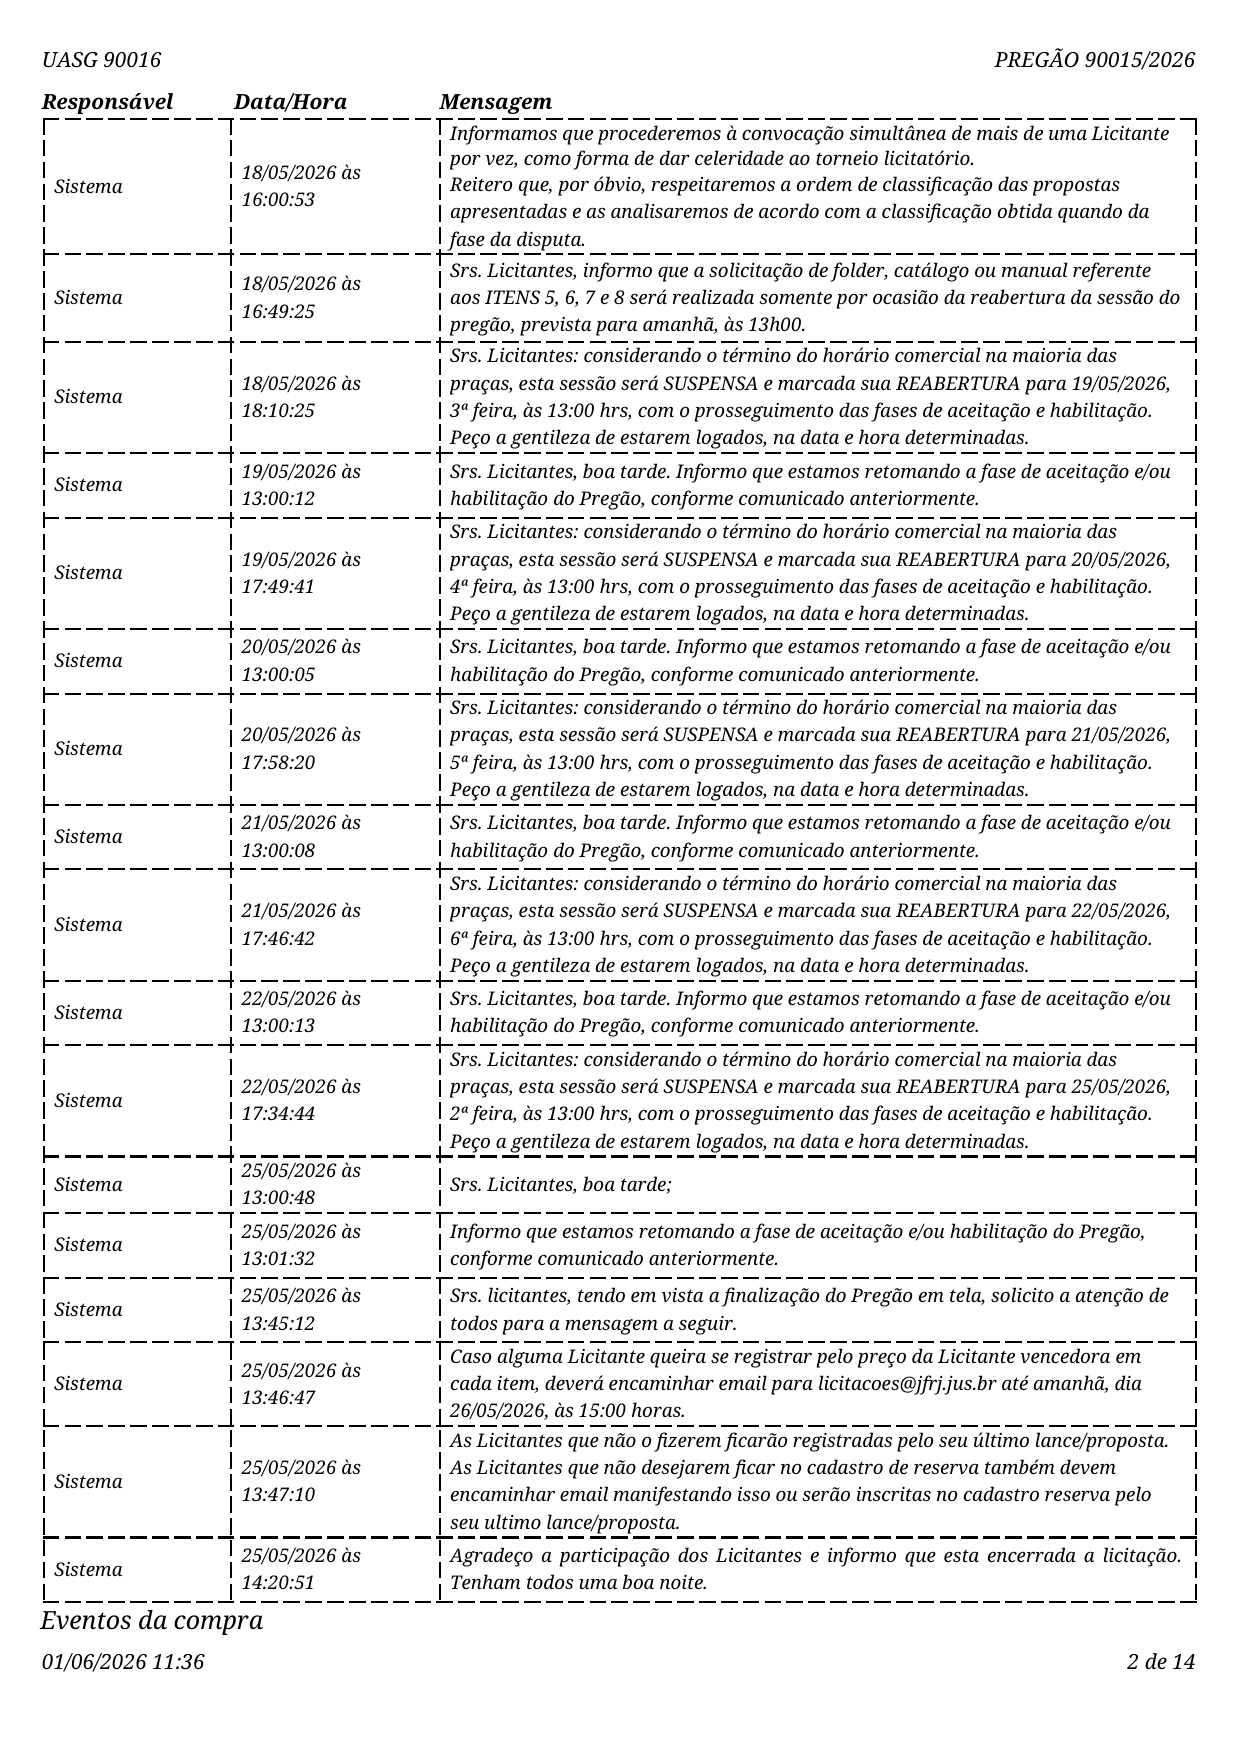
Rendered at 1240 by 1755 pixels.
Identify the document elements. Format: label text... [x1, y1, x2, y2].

table_cell 22/05/2026 às 17:34:44 [231, 1044, 439, 1155]
table_cell Srs. Licitantes, boa tarde. Informo que estamos retomando a fase de aceitação e/ou habilitação do Pregão, conforme comunicado anteriormente. [440, 980, 1196, 1044]
table_cell Sistema [44, 1155, 231, 1212]
table_cell Sistema [44, 452, 231, 517]
table_header Sistema [44, 118, 231, 253]
table_cell 21/05/2026 às 13:00:08 [231, 804, 439, 868]
table_cell 25/05/2026 às 13:45:12 [231, 1277, 439, 1341]
table_cell Srs. Licitantes: considerando o término do horário comercial na maioria das praças, esta sessão será SUSPENSA e marcada sua REABERTURA para 21/05/2026, 5ª feira, às 13:00 hrs, com o prosseguimento das fases de aceitação e habilitação. Peço a gentileza de estarem logados, na data e hora determinadas. [440, 693, 1196, 804]
table_cell Srs. Licitantes, boa tarde. Informo que estamos retomando a fase de aceitação e/ou habilitação do Pregão, conforme comunicado anteriormente. [440, 804, 1196, 868]
table_cell Sistema [44, 1044, 231, 1155]
table_cell Sistema [44, 804, 231, 868]
table_cell 18/05/2026 às 18:10:25 [231, 341, 439, 452]
table_cell Sistema [44, 1536, 231, 1601]
text Eventos da compra [40, 1603, 1198, 1637]
table_cell Srs. Licitantes, boa tarde. Informo que estamos retomando a fase de aceitação e/ou habilitação do Pregão, conforme comunicado anteriormente. [440, 628, 1196, 692]
table_cell 20/05/2026 às 17:58:20 [231, 693, 439, 804]
table_header 18/05/2026 às 16:00:53 [231, 118, 439, 253]
table_cell Sistema [44, 1277, 231, 1341]
table_cell Sistema [44, 517, 231, 628]
table_cell 25/05/2026 às 14:20:51 [231, 1536, 439, 1601]
table_cell Srs. Licitantes: considerando o término do horário comercial na maioria das praças, esta sessão será SUSPENSA e marcada sua REABERTURA para 19/05/2026, 3ª feira, às 13:00 hrs, com o prosseguimento das fases de aceitação e habilitação. Peço a gentileza de estarem logados, na data e hora determinadas. [440, 341, 1196, 452]
table_cell Sistema [44, 1341, 231, 1425]
table_cell Sistema [44, 693, 231, 804]
table_cell Srs. licitantes, tendo em vista a finalização do Pregão em tela, solicito a atenção de todos para a mensagem a seguir. [440, 1277, 1196, 1341]
table_cell Srs. Licitantes: considerando o término do horário comercial na maioria das praças, esta sessão será SUSPENSA e marcada sua REABERTURA para 25/05/2026, 2ª feira, às 13:00 hrs, com o prosseguimento das fases de aceitação e habilitação. Peço a gentileza de estarem logados, na data e hora determinadas. [440, 1044, 1196, 1155]
table_cell 22/05/2026 às 13:00:13 [231, 980, 439, 1044]
table_cell Agradeço a participação dos Licitantes e informo que esta encerrada a licitação. Tenham todos uma boa noite. [440, 1536, 1196, 1601]
table_cell Sistema [44, 868, 231, 979]
table_header Informamos que procederemos à convocação simultânea de mais de uma Licitante por vez, como forma de dar celeridade ao torneio licitatório. Reitero que, por óbvio, respeitaremos a ordem de classificação das propostas apresentadas e as analisaremos de acordo com a classificação obtida quando da fase da disputa. [440, 118, 1196, 253]
table_cell Sistema [44, 253, 231, 341]
table_cell 18/05/2026 às 16:49:25 [231, 253, 439, 341]
table_cell Sistema [44, 341, 231, 452]
table_cell Informo que estamos retomando a fase de aceitação e/ou habilitação do Pregão, conforme comunicado anteriormente. [440, 1212, 1196, 1277]
table_cell Caso alguma Licitante queira se registrar pelo preço da Licitante vencedora em cada item, deverá encaminhar email para licitacoes@jfrj.jus.br até amanhã, dia 26/05/2026, às 15:00 horas. [440, 1341, 1196, 1425]
table_cell Sistema [44, 628, 231, 692]
table_cell 25/05/2026 às 13:47:10 [231, 1425, 439, 1536]
table_cell Sistema [44, 980, 231, 1044]
table_cell Srs. Licitantes, boa tarde. Informo que estamos retomando a fase de aceitação e/ou habilitação do Pregão, conforme comunicado anteriormente. [440, 452, 1196, 517]
table_cell 20/05/2026 às 13:00:05 [231, 628, 439, 692]
table_cell Srs. Licitantes: considerando o término do horário comercial na maioria das praças, esta sessão será SUSPENSA e marcada sua REABERTURA para 22/05/2026, 6ª feira, às 13:00 hrs, com o prosseguimento das fases de aceitação e habilitação. Peço a gentileza de estarem logados, na data e hora determinadas. [440, 868, 1196, 979]
table_cell 19/05/2026 às 13:00:12 [231, 452, 439, 517]
table_cell As Licitantes que não o fizerem ficarão registradas pelo seu último lance/proposta. As Licitantes que não desejarem ficar no cadastro de reserva também devem encaminhar email manifestando isso ou serão inscritas no cadastro reserva pelo seu ultimo lance/proposta. [440, 1425, 1196, 1536]
text Responsável Data/Hora Mensagem [42, 87, 1198, 116]
table_cell Sistema [44, 1425, 231, 1536]
table_cell Sistema [44, 1212, 231, 1277]
table_cell 25/05/2026 às 13:00:48 [231, 1155, 439, 1212]
table_cell 25/05/2026 às 13:01:32 [231, 1212, 439, 1277]
table_cell Srs. Licitantes, boa tarde; [440, 1155, 1196, 1212]
table_cell Srs. Licitantes, informo que a solicitação de folder, catálogo ou manual referente aos ITENS 5, 6, 7 e 8 será realizada somente por ocasião da reabertura da sessão do pregão, prevista para amanhã, às 13h00. [440, 253, 1196, 341]
table_cell 25/05/2026 às 13:46:47 [231, 1341, 439, 1425]
table_cell Srs. Licitantes: considerando o término do horário comercial na maioria das praças, esta sessão será SUSPENSA e marcada sua REABERTURA para 20/05/2026, 4ª feira, às 13:00 hrs, com o prosseguimento das fases de aceitação e habilitação. Peço a gentileza de estarem logados, na data e hora determinadas. [440, 517, 1196, 628]
table_cell 19/05/2026 às 17:49:41 [231, 517, 439, 628]
table_cell 21/05/2026 às 17:46:42 [231, 868, 439, 979]
